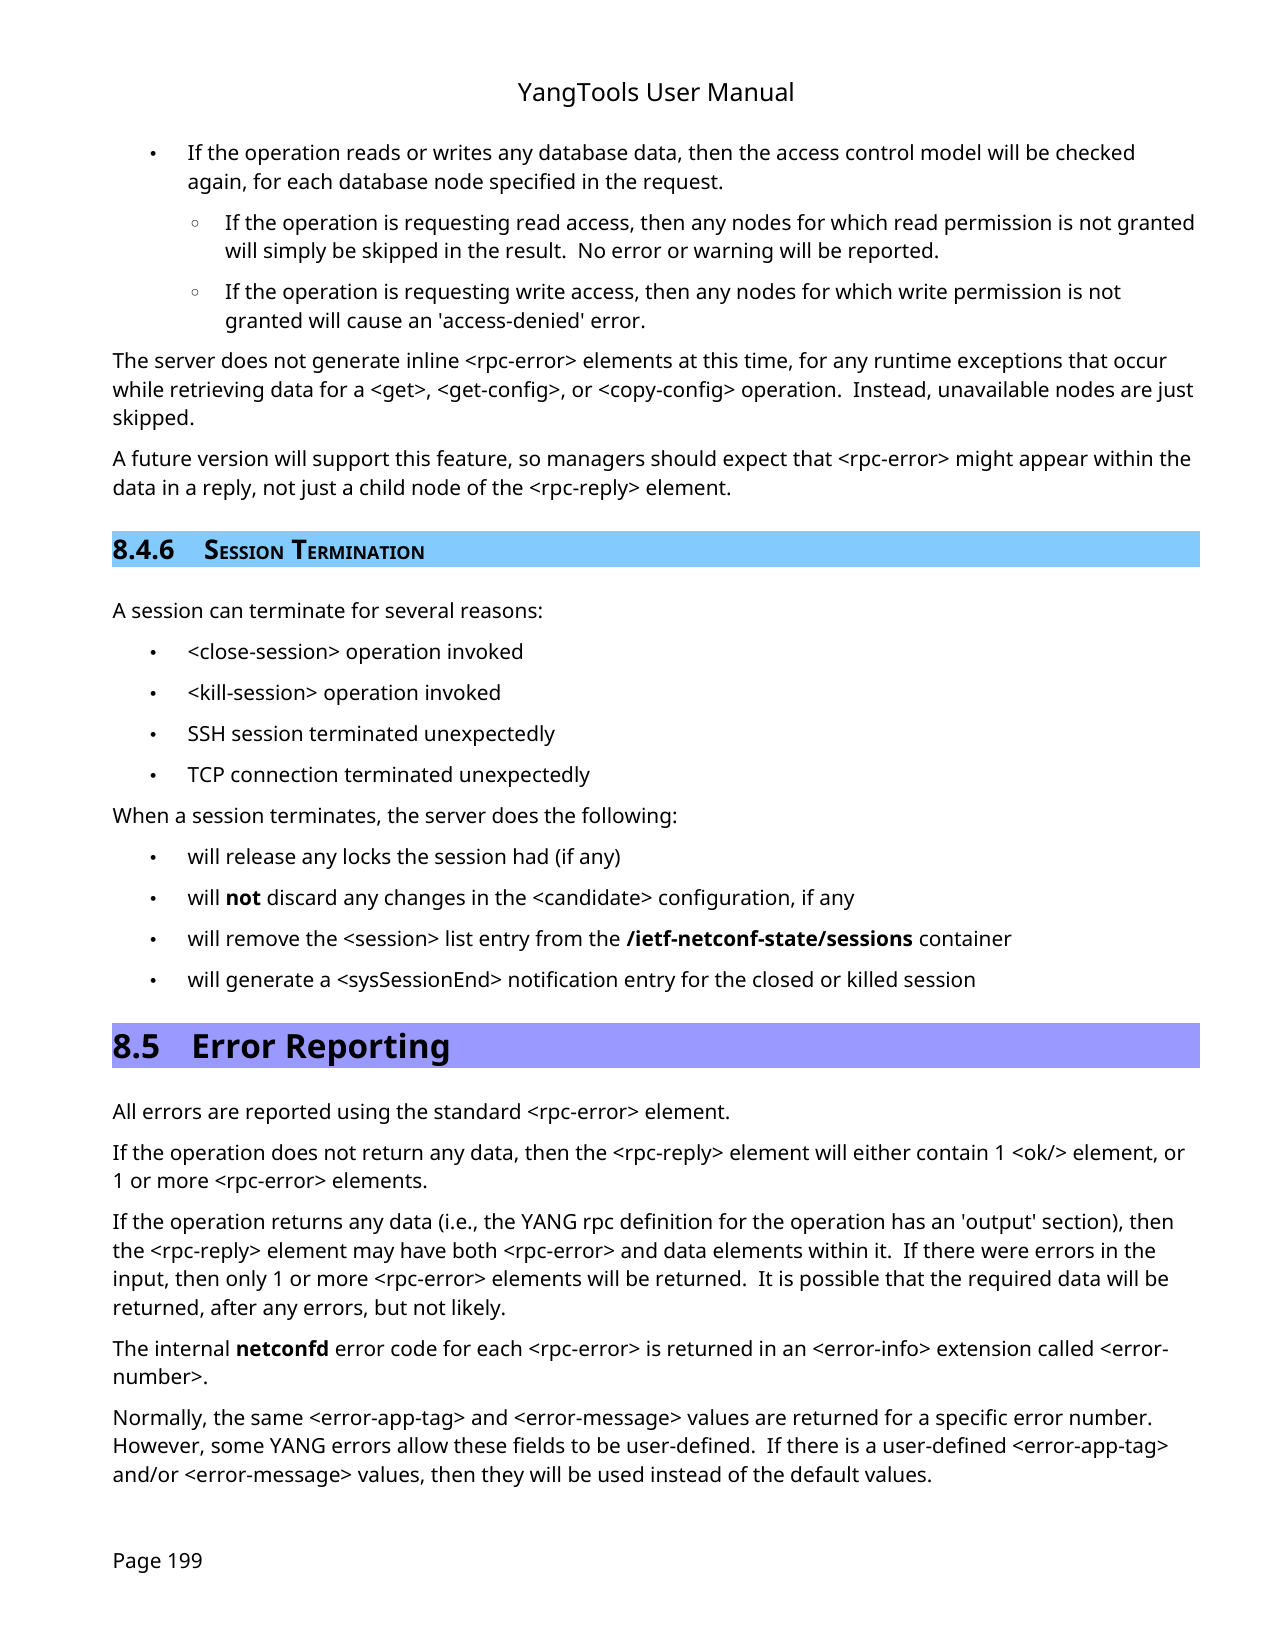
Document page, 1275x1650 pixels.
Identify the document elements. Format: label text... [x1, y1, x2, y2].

list will release any locks the session had (if any) [150, 842, 1200, 871]
list <close-session> operation invoked [150, 637, 1200, 666]
list <kill-session> operation invoked [150, 678, 1200, 707]
list will remove the <session> list entry from the /ietf-netconf-state/sessions container [150, 924, 1200, 952]
text The server does not generate inline <rpc-error> elements at this time, for any runtime exceptions that occur while retrieving data for a <get>, <get-config>, or <copy-config> operation. Instead, unavailable nodes are just skipped. [112, 347, 1200, 432]
text Normally, the same <error-app-tag> and <error-message> values are returned for a specific error number. However, some YANG errors allow these fields to be user-defined. If there is a user-defined <error-app-tag> and/or <error-message> values, then they will be used instead of the default values. [112, 1403, 1200, 1488]
text A session can terminate for several reasons: [112, 597, 1200, 625]
list If the operation is requesting read access, then any nodes for which read permission is not granted will simply be skipped in the result. No error or warning will be reported. [187, 208, 1200, 265]
text If the operation returns any data (i.e., the YANG rpc definition for the operation has an 'output' section), then the <rpc-reply> element may have both <rpc-error> and data elements within it. If there were errors in the input, then only 1 or more <rpc-error> elements will be returned. It is possible that the required data will be returned, after any errors, but not likely. [112, 1207, 1200, 1321]
list will generate a <sysSessionEnd> notification entry for the closed or killed session [150, 965, 1200, 993]
list If the operation reads or writes any database data, then the access control model will be checked again, for each database node specified in the request. [150, 138, 1200, 195]
subtitle Session Termination [112, 531, 1200, 567]
list SSH session terminated unexpectedly [150, 719, 1200, 748]
text The internal netconfd error code for each <rpc-error> is returned in an <error-info> extension called <error-number>. [112, 1334, 1200, 1391]
subtitle Error Reporting [112, 1023, 1200, 1068]
list TCP connection terminated unexpectedly [150, 760, 1200, 789]
list If the operation is requesting write access, then any nodes for which write permission is not granted will cause an 'access-denied' error. [187, 277, 1200, 334]
text When a session terminates, the server does the following: [112, 801, 1200, 830]
text A future version will support this feature, so managers should expect that <rpc-error> might appear within the data in a reply, not just a child node of the <rpc-reply> element. [112, 444, 1200, 501]
list will not discard any changes in the <candidate> configuration, if any [150, 883, 1200, 912]
text If the operation does not return any data, then the <rpc-reply> element will either contain 1 <ok/> element, or 1 or more <rpc-error> elements. [112, 1138, 1200, 1195]
text All errors are reported using the standard <rpc-error> element. [112, 1097, 1200, 1126]
